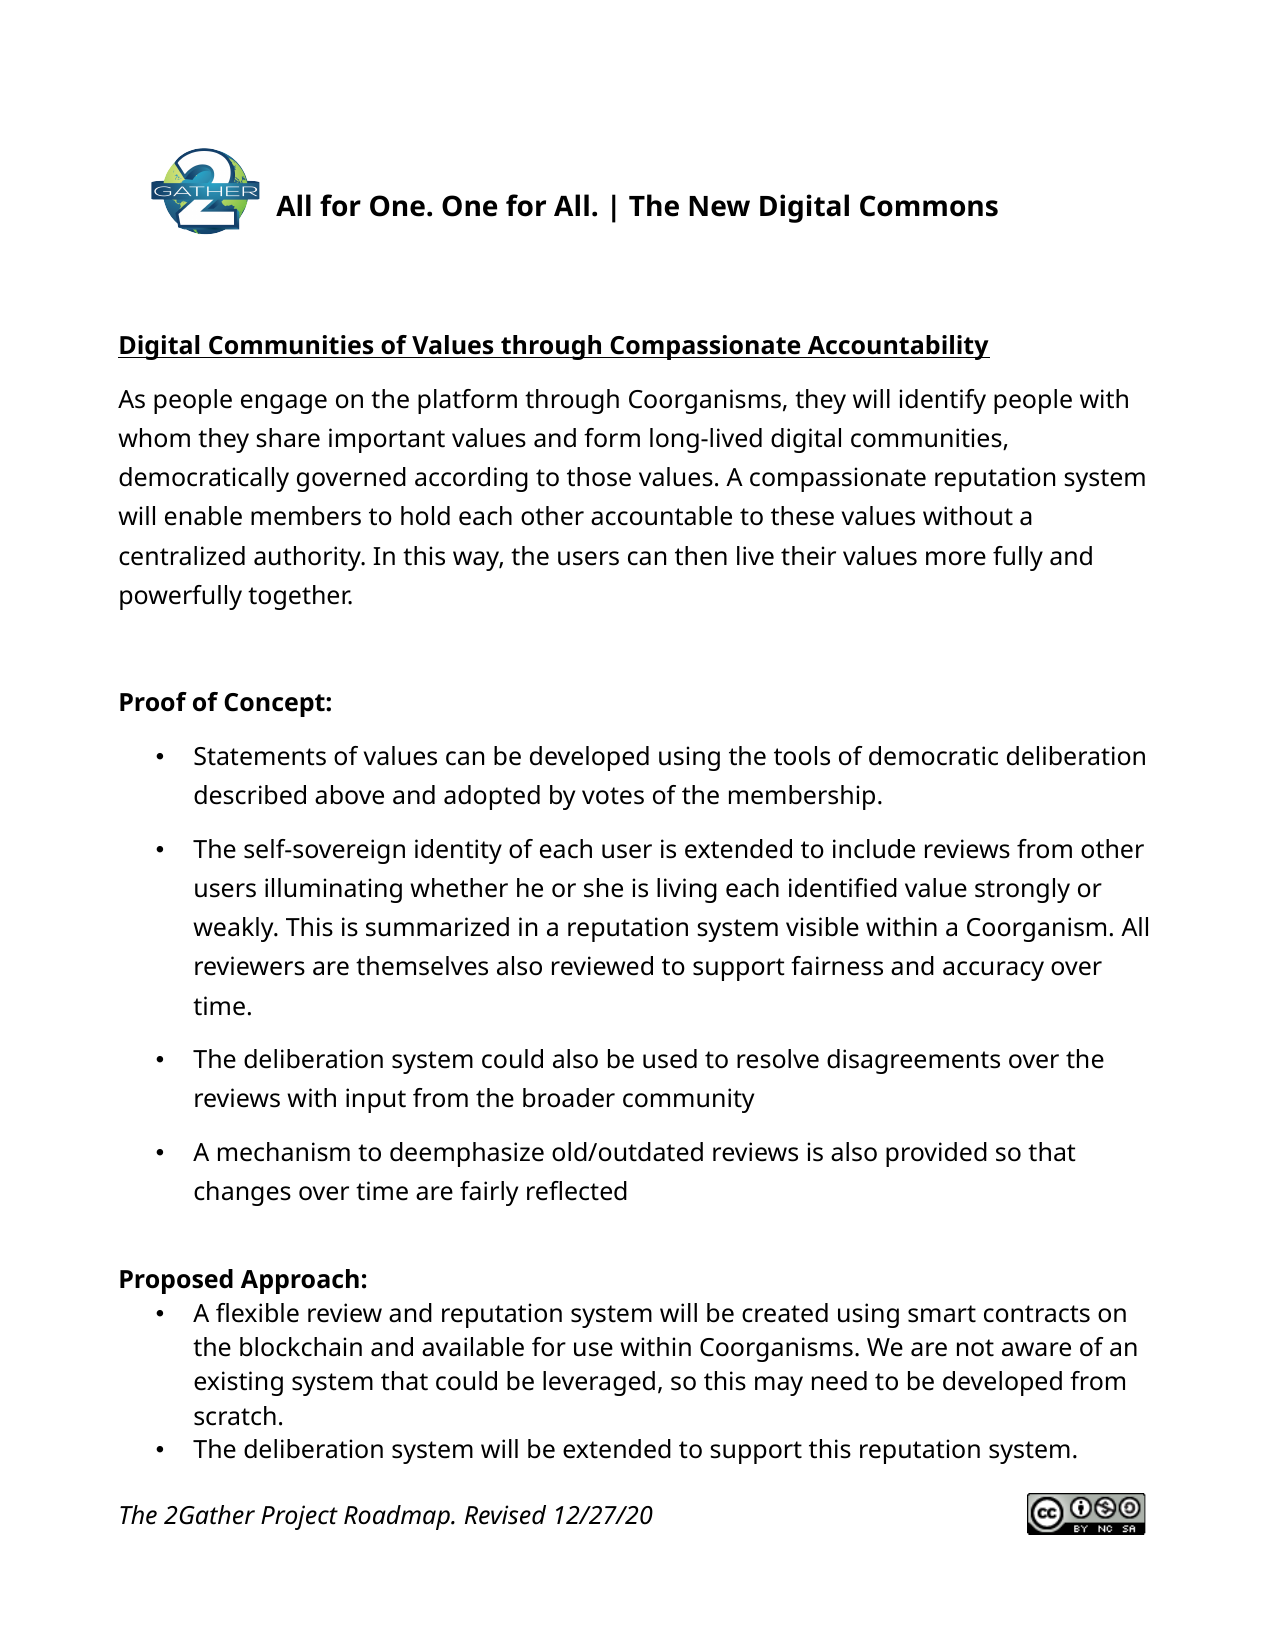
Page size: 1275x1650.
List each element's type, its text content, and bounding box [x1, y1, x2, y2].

list Statements of values can be developed using the tools of democratic deliberation described above and adopted by votes of the membership. [156, 739, 1157, 812]
list A flexible review and reputation system will be created using smart contracts on the blockchain and available for use within Coorganisms. We are not aware of an existing system that could be leveraged, so this may need to be developed from scratch. [156, 1296, 1157, 1432]
picture [1027, 1493, 1146, 1535]
picture [124, 119, 285, 263]
text Digital Communities of Values through Compassionate Accountability [118, 328, 1157, 362]
text Proposed Approach: [118, 1262, 1157, 1296]
list The deliberation system will be extended to support this reputation system. [156, 1432, 1157, 1466]
list The deliberation system could also be used to resolve disagreements over the reviews with input from the broader community [156, 1042, 1157, 1115]
list The self-sovereign identity of each user is extended to include reviews from other users illuminating whether he or she is living each identified value strongly or weakly. This is summarized in a reputation system visible within a Coorganism. All reviewers are themselves also reviewed to support fairness and accuracy over time. [156, 832, 1157, 1022]
text As people engage on the platform through Coorganisms, they will identify people with whom they share important values and form long-lived digital communities, democratically governed according to those values. A compassionate reputation system will enable members to hold each other accountable to these values without a centralized authority. In this way, the users can then live their values more fully and powerfully together. [118, 382, 1157, 611]
text Proof of Concept: [118, 685, 1157, 719]
list A mechanism to deemphasize old/outdated reviews is also provided so that changes over time are fairly reflected [156, 1135, 1157, 1208]
